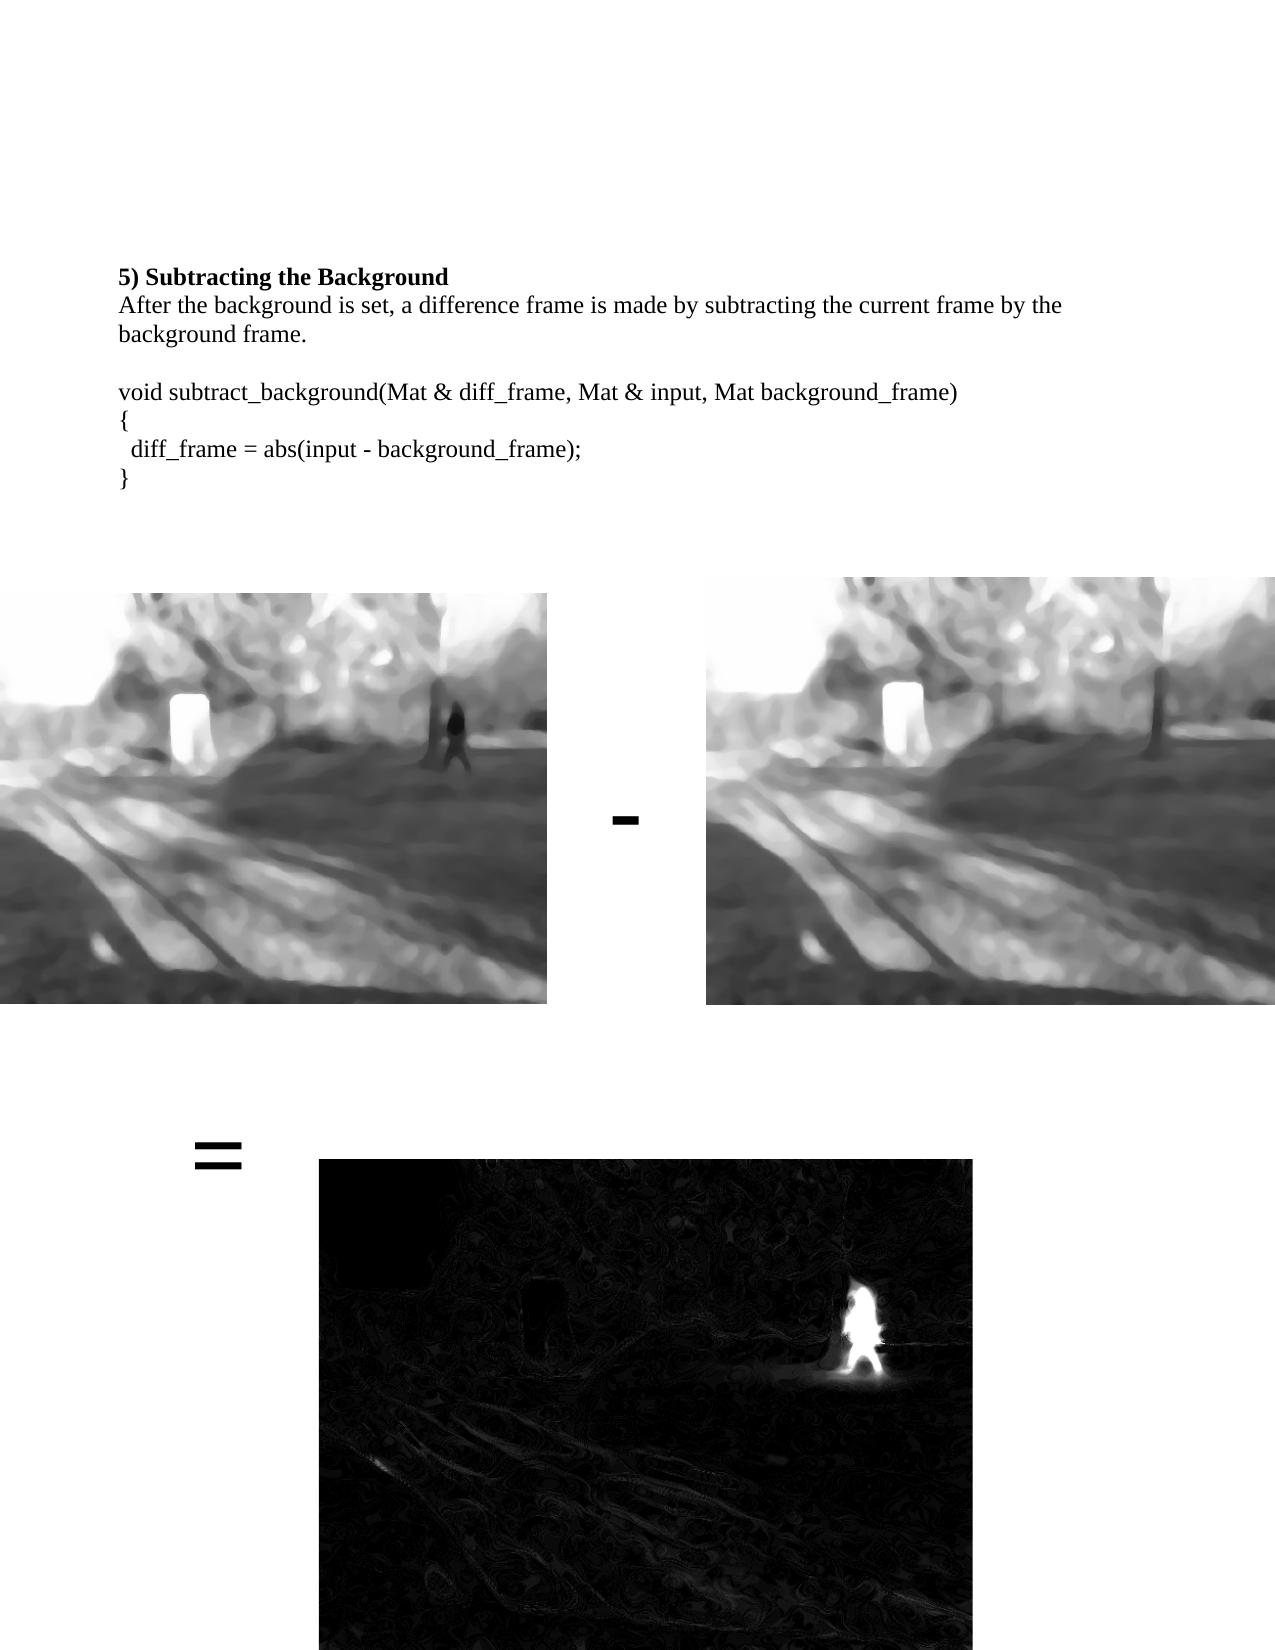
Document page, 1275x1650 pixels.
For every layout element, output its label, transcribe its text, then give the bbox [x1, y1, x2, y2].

picture [706, 577, 1275, 1005]
text diff_frame = abs(input - background_frame); [118, 434, 1157, 463]
text = [118, 1096, 1157, 1211]
text } [118, 463, 1157, 492]
text After the background is set, a difference frame is made by subtracting the current frame by the background frame. [118, 291, 1157, 348]
picture [0, 593, 547, 1004]
text 5) Subtracting the Background [118, 262, 1157, 291]
text - [547, 751, 706, 866]
text { [118, 406, 1157, 434]
picture [318, 1159, 973, 1650]
text void subtract_background(Mat & diff_frame, Mat & input, Mat background_frame) [118, 377, 1157, 406]
